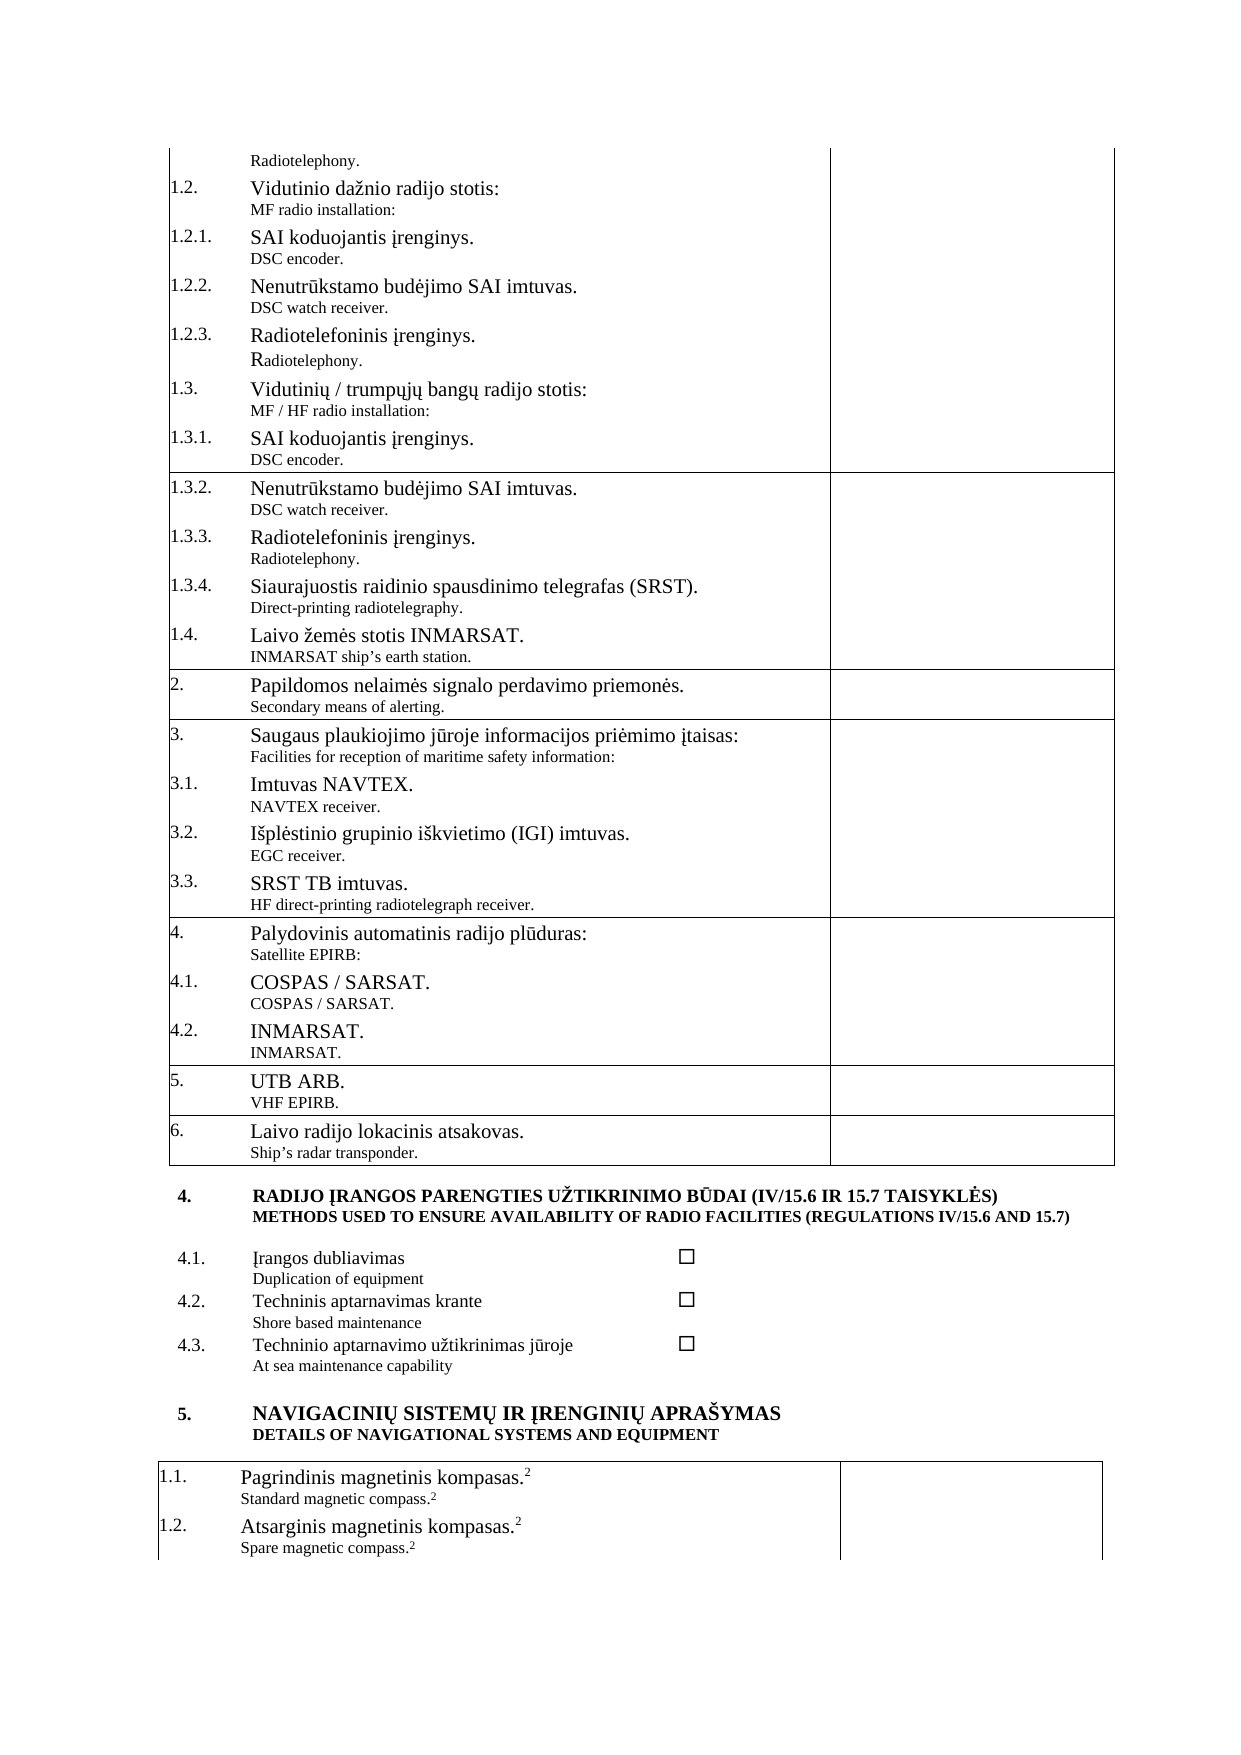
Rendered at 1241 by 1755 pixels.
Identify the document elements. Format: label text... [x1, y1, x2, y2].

table_cell Siaurajuostis raidinio spausdinimo telegrafas (SRST). Direct-printing radiotelegraphy. [250, 571, 830, 620]
table_cell [831, 967, 1114, 1016]
table_cell Vidutinio dažnio radijo stotis: MF radio installation: [250, 173, 830, 222]
table_cell Nenutrūkstamo budėjimo SAI imtuvas. DSC watch receiver. [250, 271, 830, 320]
table_cell 1.2.3. [170, 320, 250, 374]
table_cell [831, 769, 1114, 818]
table_cell [831, 1016, 1114, 1065]
table_cell [831, 222, 1114, 271]
text Shore based maintenance [252, 1312, 1122, 1332]
text 5. NAVIGACINIŲ SISTEMŲ IR ĮRENGINIŲ APRAŠYMAS [177, 1401, 1122, 1425]
table_cell [831, 374, 1114, 423]
table_cell 3.1. [170, 769, 250, 818]
table_cell 4.1. [170, 967, 250, 1016]
table_cell 1.2. [170, 173, 250, 222]
table_cell 1.2. [159, 1511, 240, 1560]
table_cell 2. [170, 670, 250, 719]
table_cell [831, 571, 1114, 620]
table_cell [831, 1066, 1114, 1115]
table_cell Laivo žemės stotis INMARSAT. INMARSAT ship’s earth station. [250, 620, 830, 669]
text METHODS USED TO ENSURE AVAILABILITY OF RADIO FACILITIES (REGULATIONS IV/15.6 AND 15.7) [252, 1207, 1122, 1226]
table_cell [831, 670, 1114, 719]
table_cell 4. [170, 918, 250, 967]
table_cell 1.3.3. [170, 522, 250, 571]
table_cell [831, 173, 1114, 222]
table_cell Laivo radijo lokacinis atsakovas. Ship’s radar transponder. [250, 1116, 830, 1165]
table_cell 5. [170, 1066, 250, 1115]
table_cell [831, 320, 1114, 374]
table_cell [831, 522, 1114, 571]
table_cell [841, 1511, 1102, 1560]
table_cell [831, 918, 1114, 967]
table_cell Vidutinių / trumpųjų bangų radijo stotis: MF / HF radio installation: [250, 374, 830, 423]
table_header Pagrindinis magnetinis kompasas.2 Standard magnetic compass.2 [240, 1462, 840, 1511]
table_cell 1.2.1. [170, 222, 250, 271]
table_cell 3.3. [170, 868, 250, 917]
text 4. RADIJO ĮRANGOS PARENGTIES UŽTIKRINIMO BŪDAI (IV/15.6 IR 15.7 TAISYKLĖS) [177, 1185, 1122, 1207]
table_cell [831, 620, 1114, 669]
table_cell Išplėstinio grupinio iškvietimo (IGI) imtuvas. EGC receiver. [250, 819, 830, 867]
table_cell 6. [170, 1116, 250, 1165]
table_cell [831, 271, 1114, 320]
table_cell 1.4. [170, 620, 250, 669]
table_cell 3.2. [170, 819, 250, 867]
table_header 1.1. [159, 1462, 240, 1511]
table_cell Atsarginis magnetinis kompasas.2 Spare magnetic compass.2 [240, 1511, 840, 1560]
table_cell [831, 819, 1114, 867]
table_cell 1.3.1. [170, 423, 250, 472]
table_cell SAI koduojantis įrenginys. DSC encoder. [250, 423, 830, 472]
table_cell Palydovinis automatinis radijo plūduras: Satellite EPIRB: [250, 918, 830, 967]
table_cell UTB ARB. VHF EPIRB. [250, 1066, 830, 1115]
table_cell 4.2. [170, 1016, 250, 1065]
table_cell [831, 720, 1114, 769]
text At sea maintenance capability [252, 1356, 1122, 1375]
text DETAILS OF NAVIGATIONAL SYSTEMS AND EQUIPMENT [252, 1425, 1122, 1444]
table_cell 3. [170, 720, 250, 769]
table_cell [831, 868, 1114, 917]
table_cell COSPAS / SARSAT. COSPAS / SARSAT. [250, 967, 830, 1016]
table_cell Radiotelefoninis įrenginys. Radiotelephony. [250, 320, 830, 374]
table_cell 1.2.2. [170, 271, 250, 320]
table_cell Papildomos nelaimės signalo perdavimo priemonės. Secondary means of alerting. [250, 670, 830, 719]
table_cell INMARSAT. INMARSAT. [250, 1016, 830, 1065]
text 4.3. Techninio aptarnavimo užtikrinimas jūroje [] [177, 1332, 1122, 1356]
table_cell [831, 1116, 1114, 1165]
table_cell Saugaus plaukiojimo jūroje informacijos priėmimo įtaisas: Facilities for reception of maritime safety information: [250, 720, 830, 769]
table_cell Nenutrūkstamo budėjimo SAI imtuvas. DSC watch receiver. [250, 473, 830, 522]
text 4.1. Įrangos dubliavimas [] [177, 1245, 1122, 1269]
table_cell [170, 148, 250, 173]
table_cell [831, 148, 1114, 173]
table_cell 1.3. [170, 374, 250, 423]
table_header [841, 1462, 1102, 1511]
table_cell [831, 473, 1114, 522]
table_cell SRST TB imtuvas. HF direct-printing radiotelegraph receiver. [250, 868, 830, 917]
table_cell Radiotelefoninis įrenginys. Radiotelephony. [250, 522, 830, 571]
table_cell 1.3.2. [170, 473, 250, 522]
text Duplication of equipment [252, 1269, 1122, 1288]
table_cell 1.3.4. [170, 571, 250, 620]
table_cell Radiotelephony. [250, 148, 830, 173]
table_cell [831, 423, 1114, 472]
table_cell Imtuvas NAVTEX. NAVTEX receiver. [250, 769, 830, 818]
table_cell SAI koduojantis įrenginys. DSC encoder. [250, 222, 830, 271]
text 4.2. Techninis aptarnavimas krante [] [177, 1288, 1122, 1312]
